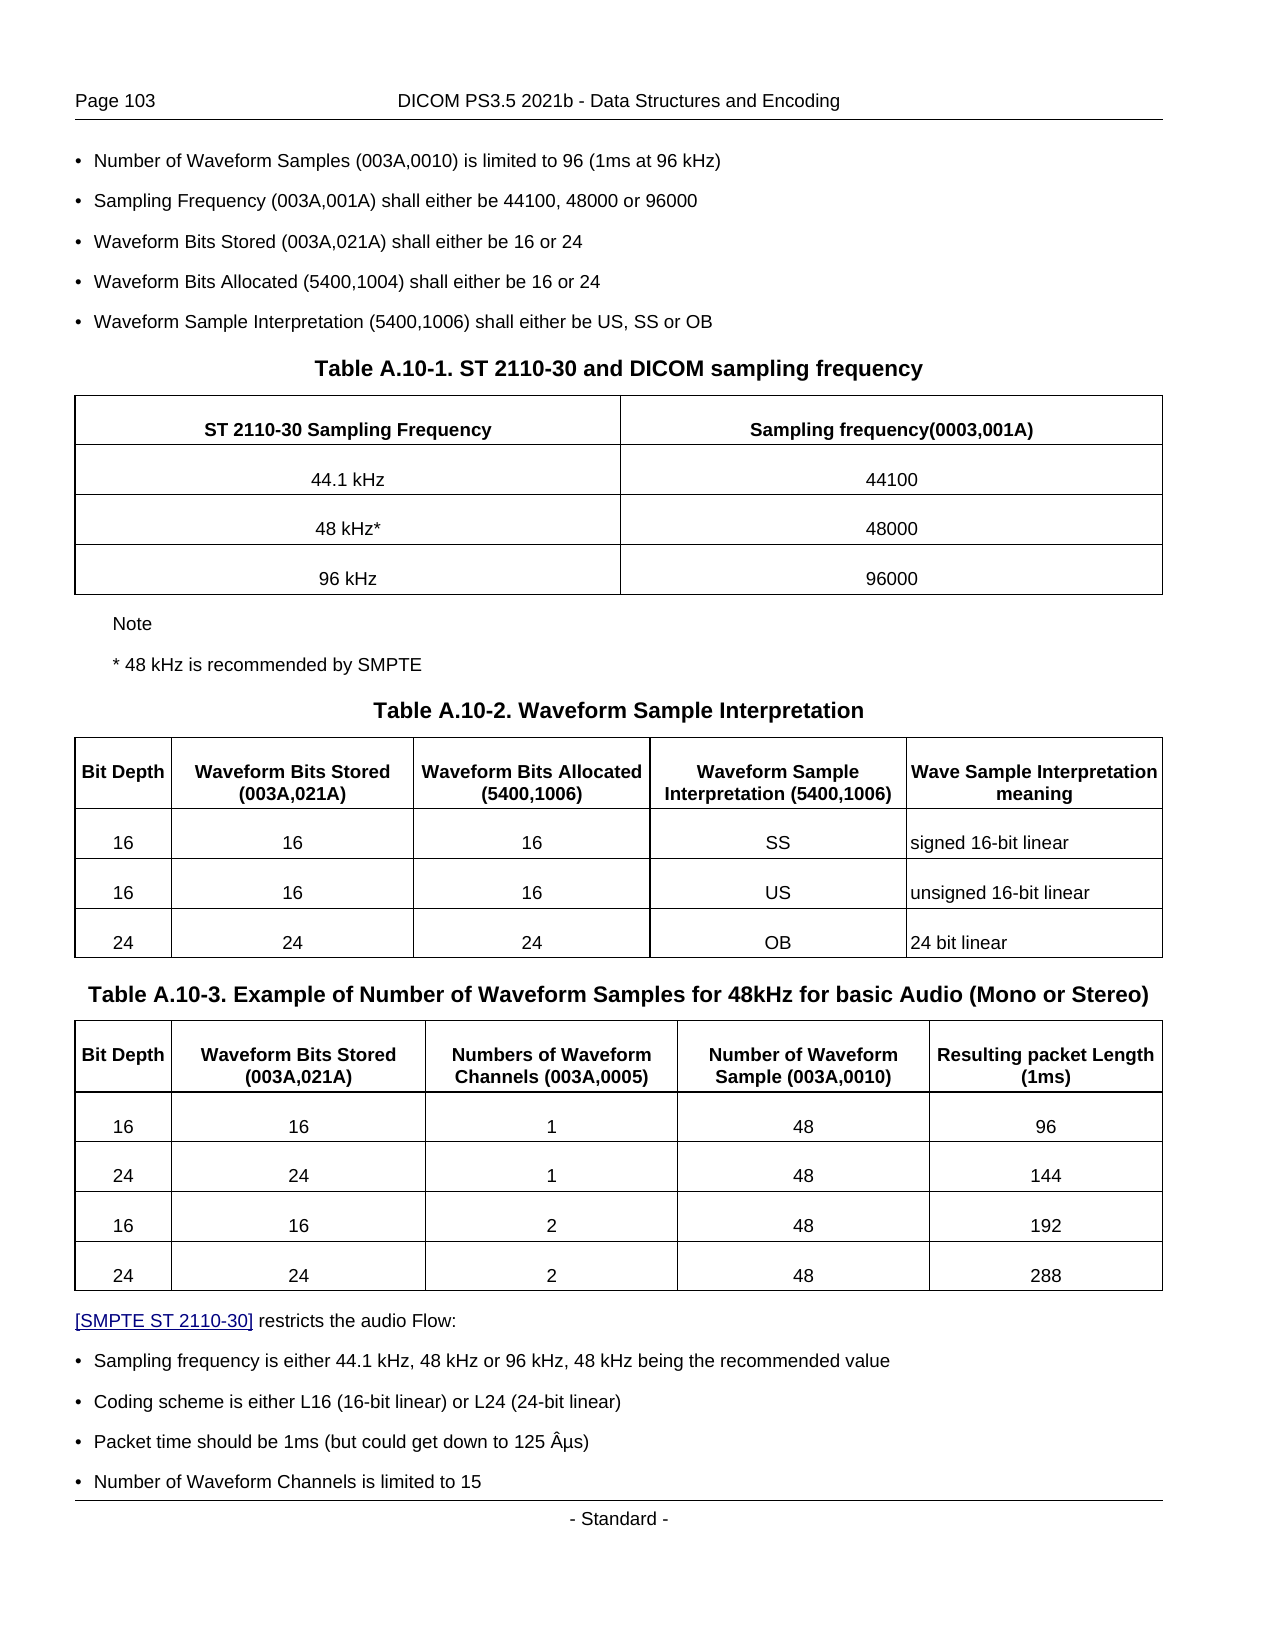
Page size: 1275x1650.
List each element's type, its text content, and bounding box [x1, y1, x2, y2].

table_cell 288 [930, 1242, 1162, 1290]
table_cell unsigned 16-bit linear [907, 859, 1162, 908]
table_header Numbers of Waveform Channels (003A,0005) [426, 1021, 677, 1091]
table_header Waveform Bits Allocated (5400,1006) [414, 738, 649, 808]
table_header Waveform Bits Stored (003A,021A) [172, 1021, 425, 1091]
table_header Bit Depth [76, 1021, 171, 1091]
text • Sampling Frequency (003A,001A) shall either be 44100, 48000 or 96000 [75, 190, 1162, 212]
table_cell 2 [426, 1192, 677, 1241]
table_cell US [651, 859, 906, 908]
text • Waveform Bits Stored (003A,021A) shall either be 16 or 24 [75, 231, 1162, 252]
text Table A.10-1. ST 2110-30 and DICOM sampling frequency [75, 355, 1162, 381]
table_cell 1 [426, 1142, 677, 1191]
table_cell SS [651, 809, 906, 858]
table_header Wave Sample Interpretation meaning [907, 738, 1162, 808]
table_cell 48 [678, 1192, 929, 1241]
text Note [112, 613, 1125, 635]
table_cell signed 16-bit linear [907, 809, 1162, 858]
table_cell OB [651, 909, 906, 957]
table_cell 16 [76, 1192, 171, 1241]
table_cell 16 [172, 809, 413, 858]
table_cell 48 [678, 1242, 929, 1290]
table_cell 16 [172, 1093, 425, 1141]
text • Sampling frequency is either 44.1 kHz, 48 kHz or 96 kHz, 48 kHz being the recommended value [75, 1350, 1162, 1372]
text Table A.10-2. Waveform Sample Interpretation [75, 698, 1162, 723]
table_cell 24 [414, 909, 649, 957]
text Table A.10-3. Example of Number of Waveform Samples for 48kHz for basic Audio (Mono or Stereo) [75, 981, 1162, 1007]
table_cell 16 [414, 809, 649, 858]
text • Number of Waveform Samples (003A,0010) is limited to 96 (1ms at 96 kHz) [75, 150, 1162, 172]
table_cell 96000 [621, 545, 1162, 593]
table_cell 24 [76, 1142, 171, 1191]
table_cell 48 [678, 1142, 929, 1191]
text • Number of Waveform Channels is limited to 15 [75, 1471, 1162, 1493]
table_cell 16 [172, 859, 413, 908]
table_cell 16 [76, 1093, 171, 1141]
text • Coding scheme is either L16 (16-bit linear) or L24 (24-bit linear) [75, 1391, 1162, 1412]
table_cell 44.1 kHz [76, 445, 620, 494]
table_header Number of Waveform Sample (003A,0010) [678, 1021, 929, 1091]
table_header Bit Depth [76, 738, 171, 808]
table_cell 24 [172, 1242, 425, 1290]
table_cell 16 [76, 859, 171, 908]
table_header Waveform Bits Stored (003A,021A) [172, 738, 413, 808]
text [SMPTE ST 2110-30] restricts the audio Flow: [75, 1310, 1162, 1332]
table_cell 24 bit linear [907, 909, 1162, 957]
table_cell 24 [172, 1142, 425, 1191]
text • Waveform Bits Allocated (5400,1004) shall either be 16 or 24 [75, 271, 1162, 292]
table_cell 48000 [621, 495, 1162, 544]
table_cell 16 [172, 1192, 425, 1241]
table_cell 144 [930, 1142, 1162, 1191]
table_header Waveform Sample Interpretation (5400,1006) [651, 738, 906, 808]
table_cell 2 [426, 1242, 677, 1290]
table_cell 96 [930, 1093, 1162, 1141]
table_cell 16 [76, 809, 171, 858]
text * 48 kHz is recommended by SMPTE [112, 653, 1125, 675]
text • Waveform Sample Interpretation (5400,1006) shall either be US, SS or OB [75, 311, 1162, 333]
table_header Resulting packet Length (1ms) [930, 1021, 1162, 1091]
table_cell 1 [426, 1093, 677, 1141]
table_cell 44100 [621, 445, 1162, 494]
table_cell 48 kHz* [76, 495, 620, 544]
table_cell 24 [172, 909, 413, 957]
text • Packet time should be 1ms (but could get down to 125 Âµs) [75, 1431, 1162, 1452]
table_cell 24 [76, 909, 171, 957]
table_header Sampling frequency(0003,001A) [621, 396, 1162, 444]
table_cell 48 [678, 1093, 929, 1141]
table_cell 96 kHz [76, 545, 620, 593]
table_cell 16 [414, 859, 649, 908]
table_cell 192 [930, 1192, 1162, 1241]
table_header ST 2110-30 Sampling Frequency [76, 396, 620, 444]
table_cell 24 [76, 1242, 171, 1290]
